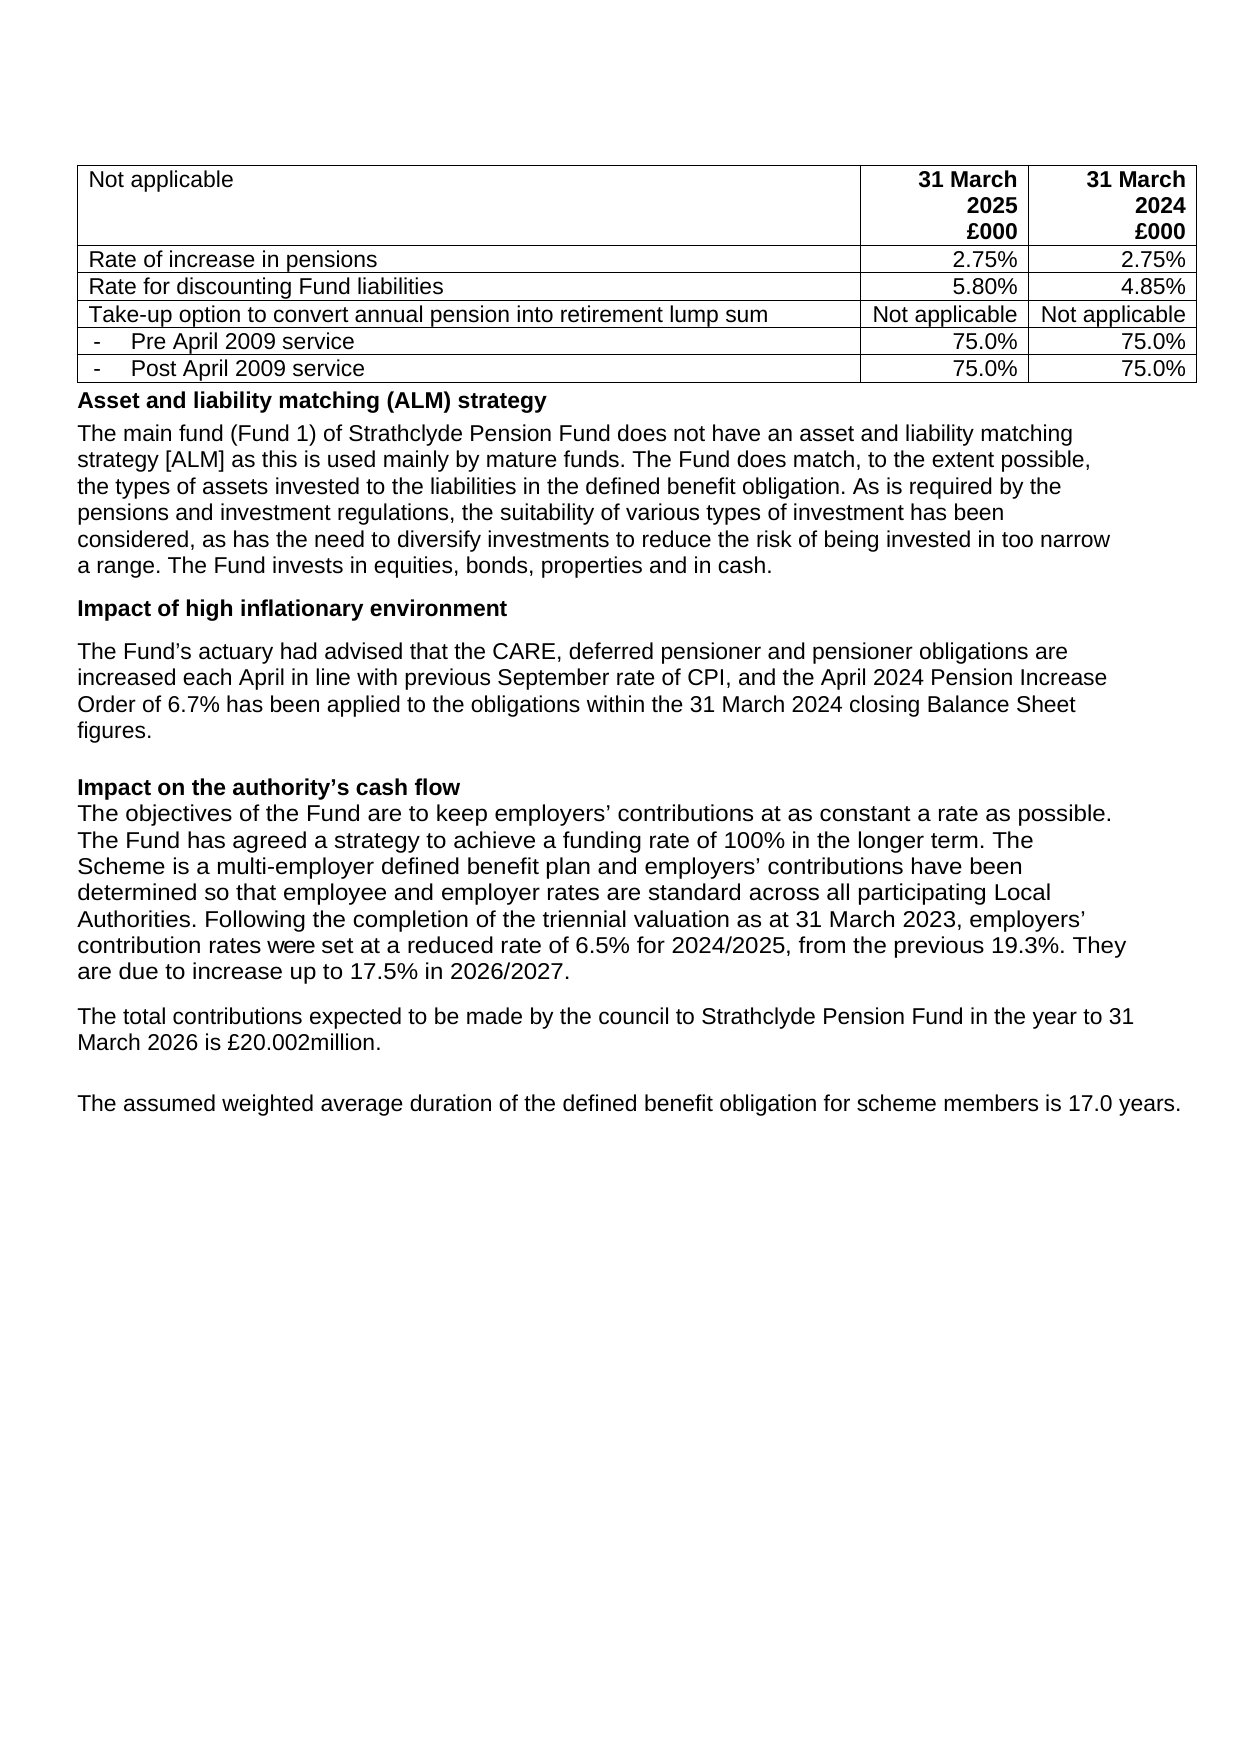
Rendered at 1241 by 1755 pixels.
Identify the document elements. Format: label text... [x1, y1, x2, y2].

table_cell 75.0% [1029, 355, 1196, 382]
table_cell Rate of increase in pensions [78, 246, 860, 272]
table_cell Pre April 2009 service [78, 328, 860, 354]
table_header 31 March 2025 £000 [861, 166, 1028, 245]
text The assumed weighted average duration of the defined benefit obligation for scheme members is 17.0 years. [77, 1090, 1197, 1116]
subtitle Impact of high inflationary environment [77, 595, 1197, 621]
subtitle Asset and liability matching (ALM) strategy [77, 387, 1197, 413]
table_cell Take-up option to convert annual pension into retirement lump sum [78, 301, 860, 327]
text The objectives of the Fund are to keep employers’ contributions at as constant a rate as possible. The Fund has agreed a strategy to achieve a funding rate of 100% in the longer term. The Scheme is a multi-employer defined benefit plan and employers’ contributions have been determined so that employee and employer rates are standard across all participating Local Authorities. Following the completion of the triennial valuation as at 31 March 2023, employers’ contribution rates were set at a reduced rate of 6.5% for 2024/2025, from the previous 19.3%. They are due to increase up to 17.5% in 2026/2027. [77, 800, 1127, 985]
table_cell 4.85% [1029, 273, 1196, 299]
table_cell Post April 2009 service [78, 355, 860, 382]
table_header Not applicable [78, 166, 860, 245]
text The total contributions expected to be made by the council to Strathclyde Pension Fund in the year to 31 March 2026 is £20.002million. [77, 1003, 1199, 1055]
table_cell 2.75% [1029, 246, 1196, 272]
table_cell Not applicable [1029, 301, 1196, 327]
table_cell Rate for discounting Fund liabilities [78, 273, 860, 299]
text The main fund (Fund 1) of Strathclyde Pension Fund does not have an asset and liability matching strategy [ALM] as this is used mainly by mature funds. The Fund does match, to the extent possible, the types of assets invested to the liabilities in the defined benefit obligation. As is required by the pensions and investment regulations, the suitability of various types of investment has been considered, as has the need to diversify investments to reduce the risk of being invested in too narrow a range. The Fund invests in equities, bonds, properties and in cash. [77, 420, 1127, 578]
table_cell 75.0% [861, 355, 1028, 382]
table_cell Not applicable [861, 301, 1028, 327]
table_cell 5.80% [861, 273, 1028, 299]
table_cell 75.0% [1029, 328, 1196, 354]
table_cell 2.75% [861, 246, 1028, 272]
table_header 31 March 2024 £000 [1029, 166, 1196, 245]
table_cell 75.0% [861, 328, 1028, 354]
subtitle Impact on the authority’s cash flow [77, 774, 1197, 800]
text The Fund’s actuary had advised that the CARE, deferred pensioner and pensioner obligations are increased each April in line with previous September rate of CPI, and the April 2024 Pension Increase Order of 6.7% has been applied to the obligations within the 31 March 2024 closing Balance Sheet figures. [77, 638, 1127, 743]
